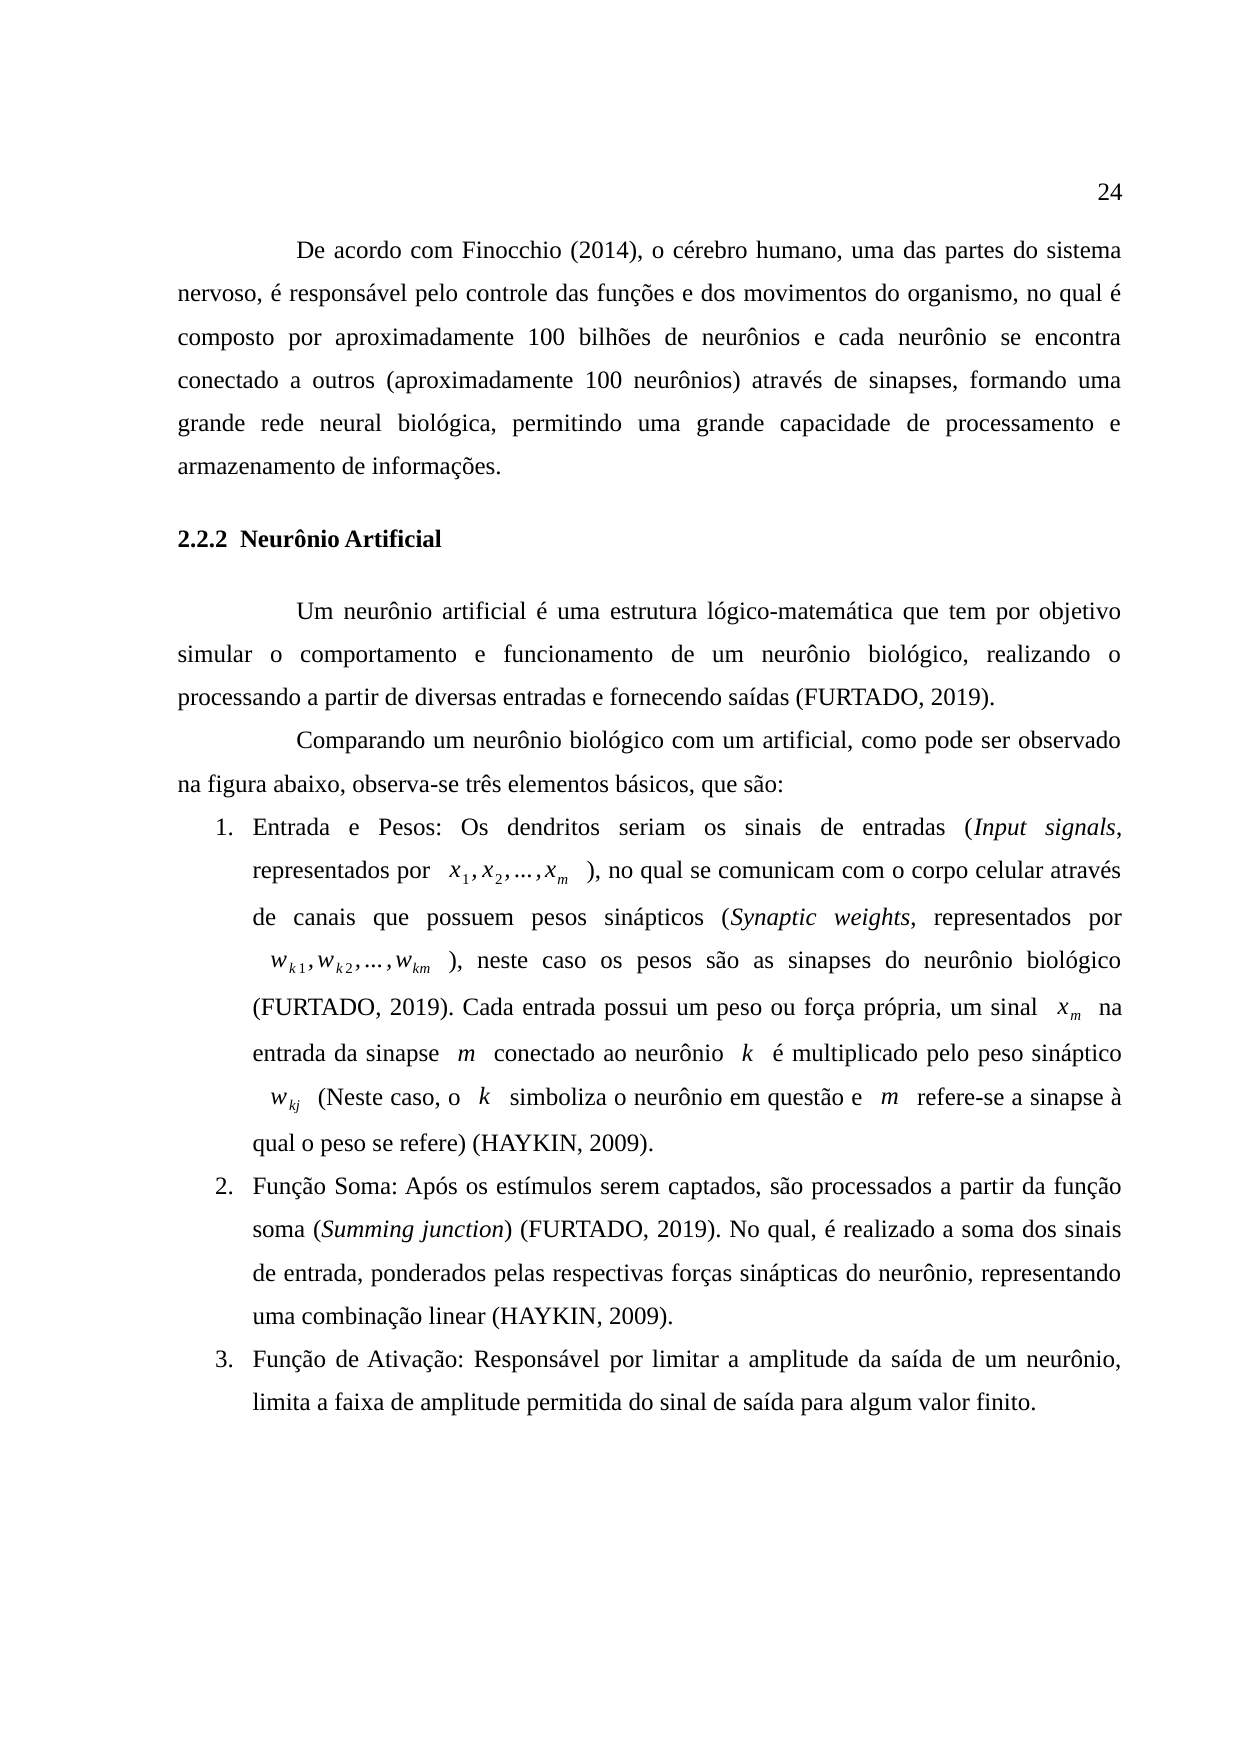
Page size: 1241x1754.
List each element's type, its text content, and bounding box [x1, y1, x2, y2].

list Função Soma: Após os estímulos serem captados, são processados a partir da função soma (Summing junction) (FURTADO, 2019). No qual, é realizado a soma dos sinais de entrada, ponderados pelas respectivas forças sinápticas do neurônio, representando uma combinação linear (HAYKIN, 2009). [215, 1171, 1122, 1329]
subtitle Neurônio Artificial [177, 524, 1122, 552]
text De acordo com Finocchio (2014), o cérebro humano, uma das partes do sistema nervoso, é responsável pelo controle das funções e dos movimentos do organismo, no qual é composto por aproximadamente 100 bilhões de neurônios e cada neurônio se encontra conectado a outros (aproximadamente 100 neurônios) através de sinapses, formando uma grande rede neural biológica, permitindo uma grande capacidade de processamento e armazenamento de informações. [177, 235, 1122, 480]
list Função de Ativação: Responsável por limitar a amplitude da saída de um neurônio, limita a faixa de amplitude permitida do sinal de saída para algum valor finito. [215, 1344, 1122, 1416]
text Comparando um neurônio biológico com um artificial, como pode ser observado na figura abaixo, observa-se três elementos básicos, que são: [177, 726, 1122, 797]
list Entrada e Pesos: Os dendritos seriam os sinais de entradas (Input signals, representados por), no qual se comunicam com o corpo celular através de canais que possuem pesos sinápticos (Synaptic weights, representados por), neste caso os pesos são as sinapses do neurônio biológico (FURTADO, 2019). Cada entrada possui um peso ou força própria, um sinalna entrada da sinapseconectado ao neurônioé multiplicado pelo peso sináptico(Neste caso, osimboliza o neurônio em questão erefere-se a sinapse à qual o peso se refere) (HAYKIN, 2009). [215, 812, 1122, 1157]
text Um neurônio artificial é uma estrutura lógico-matemática que tem por objetivo simular o comportamento e funcionamento de um neurônio biológico, realizando o processando a partir de diversas entradas e fornecendo saídas (FURTADO, 2019). [177, 596, 1122, 711]
